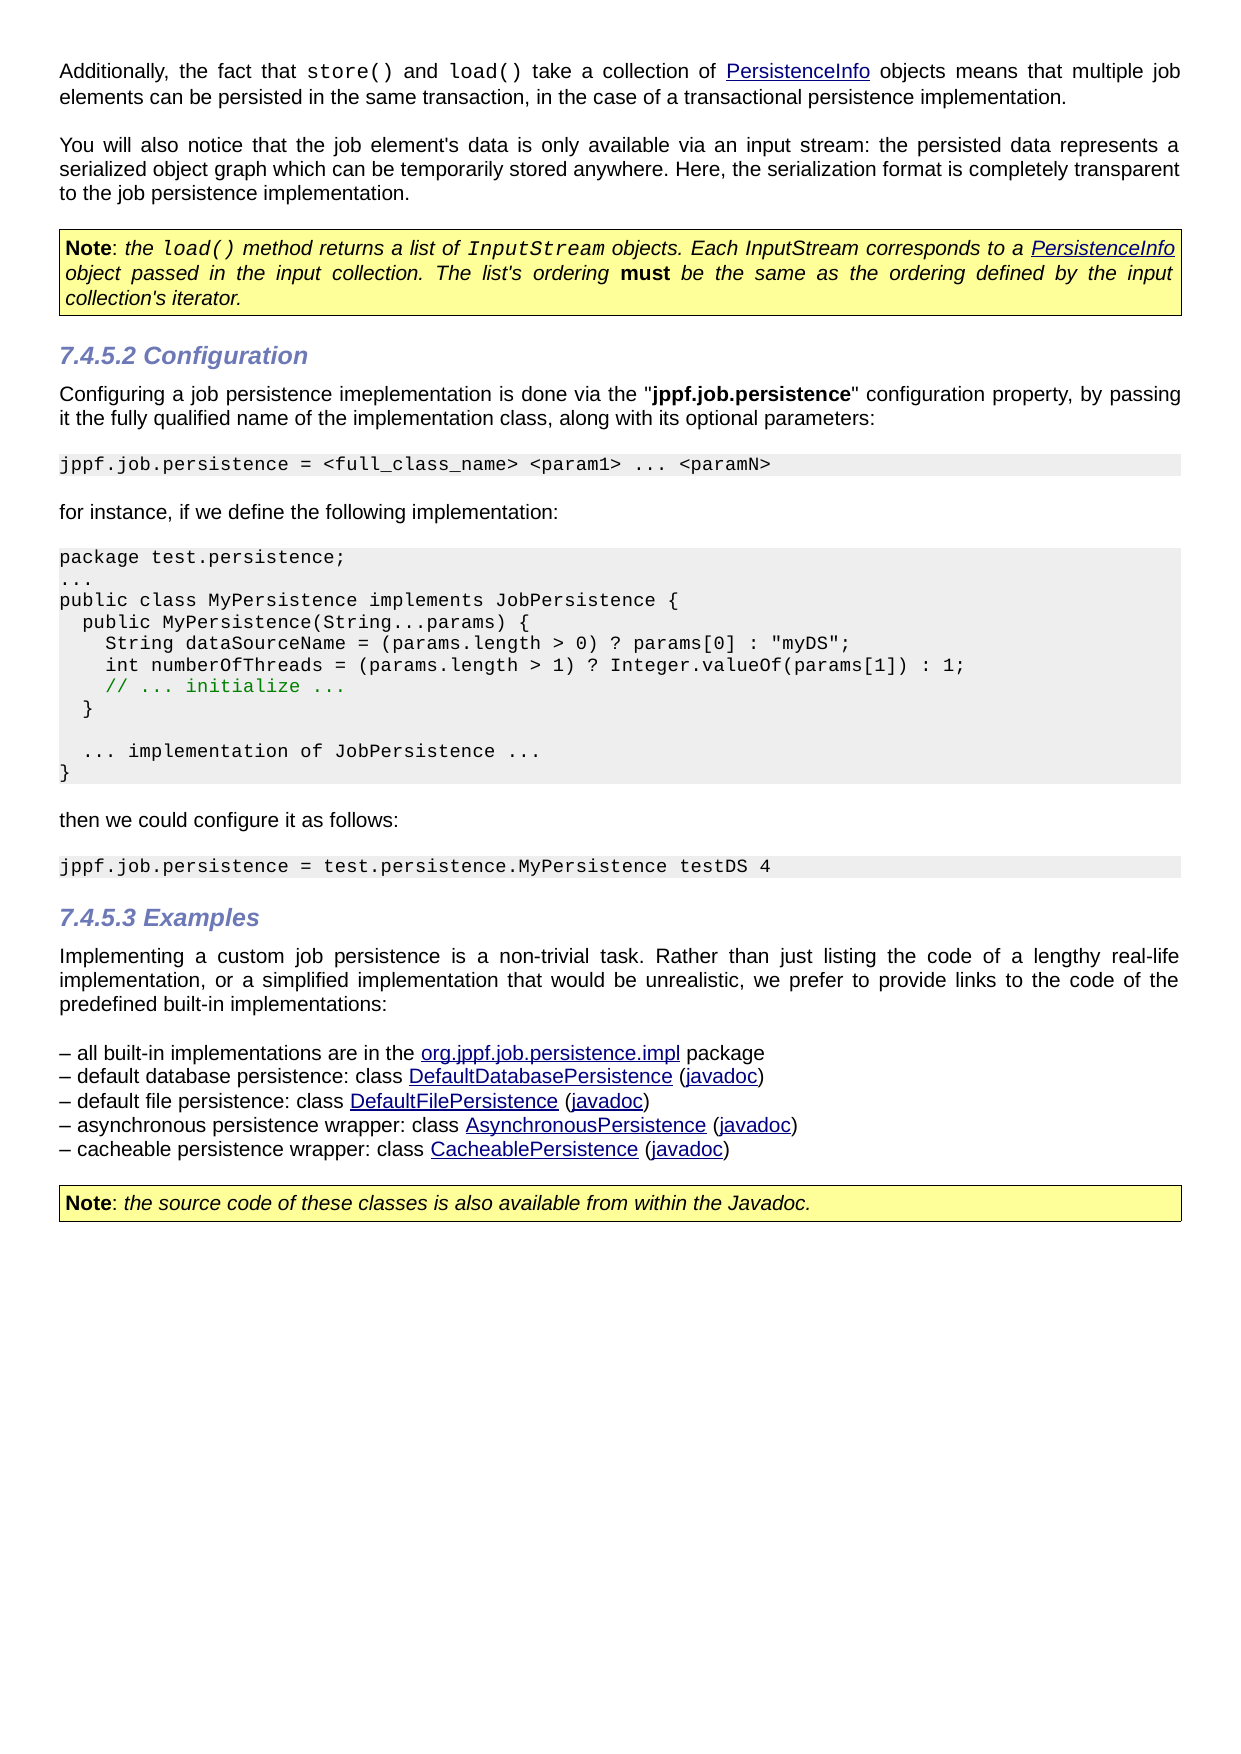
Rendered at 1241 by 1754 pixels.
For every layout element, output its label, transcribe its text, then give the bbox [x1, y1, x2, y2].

text jppf.job.persistence = test.persistence.MyPersistence testDS 4 [59, 856, 1181, 878]
text ... [59, 569, 1181, 591]
list default database persistence: class DefaultDatabasePersistence (javadoc) [59, 1064, 1181, 1088]
subtitle Configuration [59, 341, 1181, 369]
list cacheable persistence wrapper: class CacheablePersistence (javadoc) [59, 1137, 1181, 1161]
text Note: the source code of these classes is also available from within the Javadoc. [60, 1186, 1181, 1221]
text You will also notice that the job element's data is only available via an input stream: the persisted data represents a serialized object graph which can be temporarily stored anywhere. Here, the serialization format is completely transparent to the job persistence implementation. [59, 133, 1181, 205]
text } [59, 762, 1181, 784]
list default file persistence: class DefaultFilePersistence (javadoc) [59, 1088, 1181, 1113]
subtitle Examples [59, 903, 1181, 932]
text then we could configure it as follows: [59, 808, 1181, 832]
text // ... initialize ... [59, 677, 1181, 698]
text ... implementation of JobPersistence ... [59, 741, 1181, 762]
list asynchronous persistence wrapper: class AsynchronousPersistence (javadoc) [59, 1113, 1181, 1137]
text String dataSourceName = (params.length > 0) ? params[0] : "myDS"; [59, 634, 1181, 655]
text jppf.job.persistence = <full_class_name> <param1> ... <paramN> [59, 454, 1181, 476]
text public MyPersistence(String...params) { [59, 612, 1181, 634]
text int numberOfThreads = (params.length > 1) ? Integer.valueOf(params[1]) : 1; [59, 655, 1181, 677]
text for instance, if we define the following implementation: [59, 500, 1181, 524]
text } [59, 698, 1181, 719]
text Additionally, the fact that store() and load() take a collection of PersistenceInfo objects means that multiple job elements can be persisted in the same transaction, in the case of a transactional persistence implementation. [59, 59, 1181, 109]
text package test.persistence; [59, 548, 1181, 569]
text public class MyPersistence implements JobPersistence { [59, 591, 1181, 612]
text Configuring a job persistence imeplementation is done via the "jppf.job.persistence" configuration property, by passing it the fully qualified name of the implementation class, along with its optional parameters: [59, 382, 1181, 430]
text Implementing a custom job persistence is a non-trivial task. Rather than just listing the code of a lengthy real-life implementation, or a simplified implementation that would be unrealistic, we prefer to provide links to the code of the predefined built-in implementations: [59, 944, 1181, 1016]
text Note: the load() method returns a list of InputStream objects. Each InputStream corresponds to a PersistenceInfo object passed in the input collection. The list's ordering must be the same as the ordering defined by the input collection's iterator. [60, 230, 1181, 315]
list all built-in implementations are in the org.jppf.job.persistence.impl package [59, 1040, 1181, 1064]
